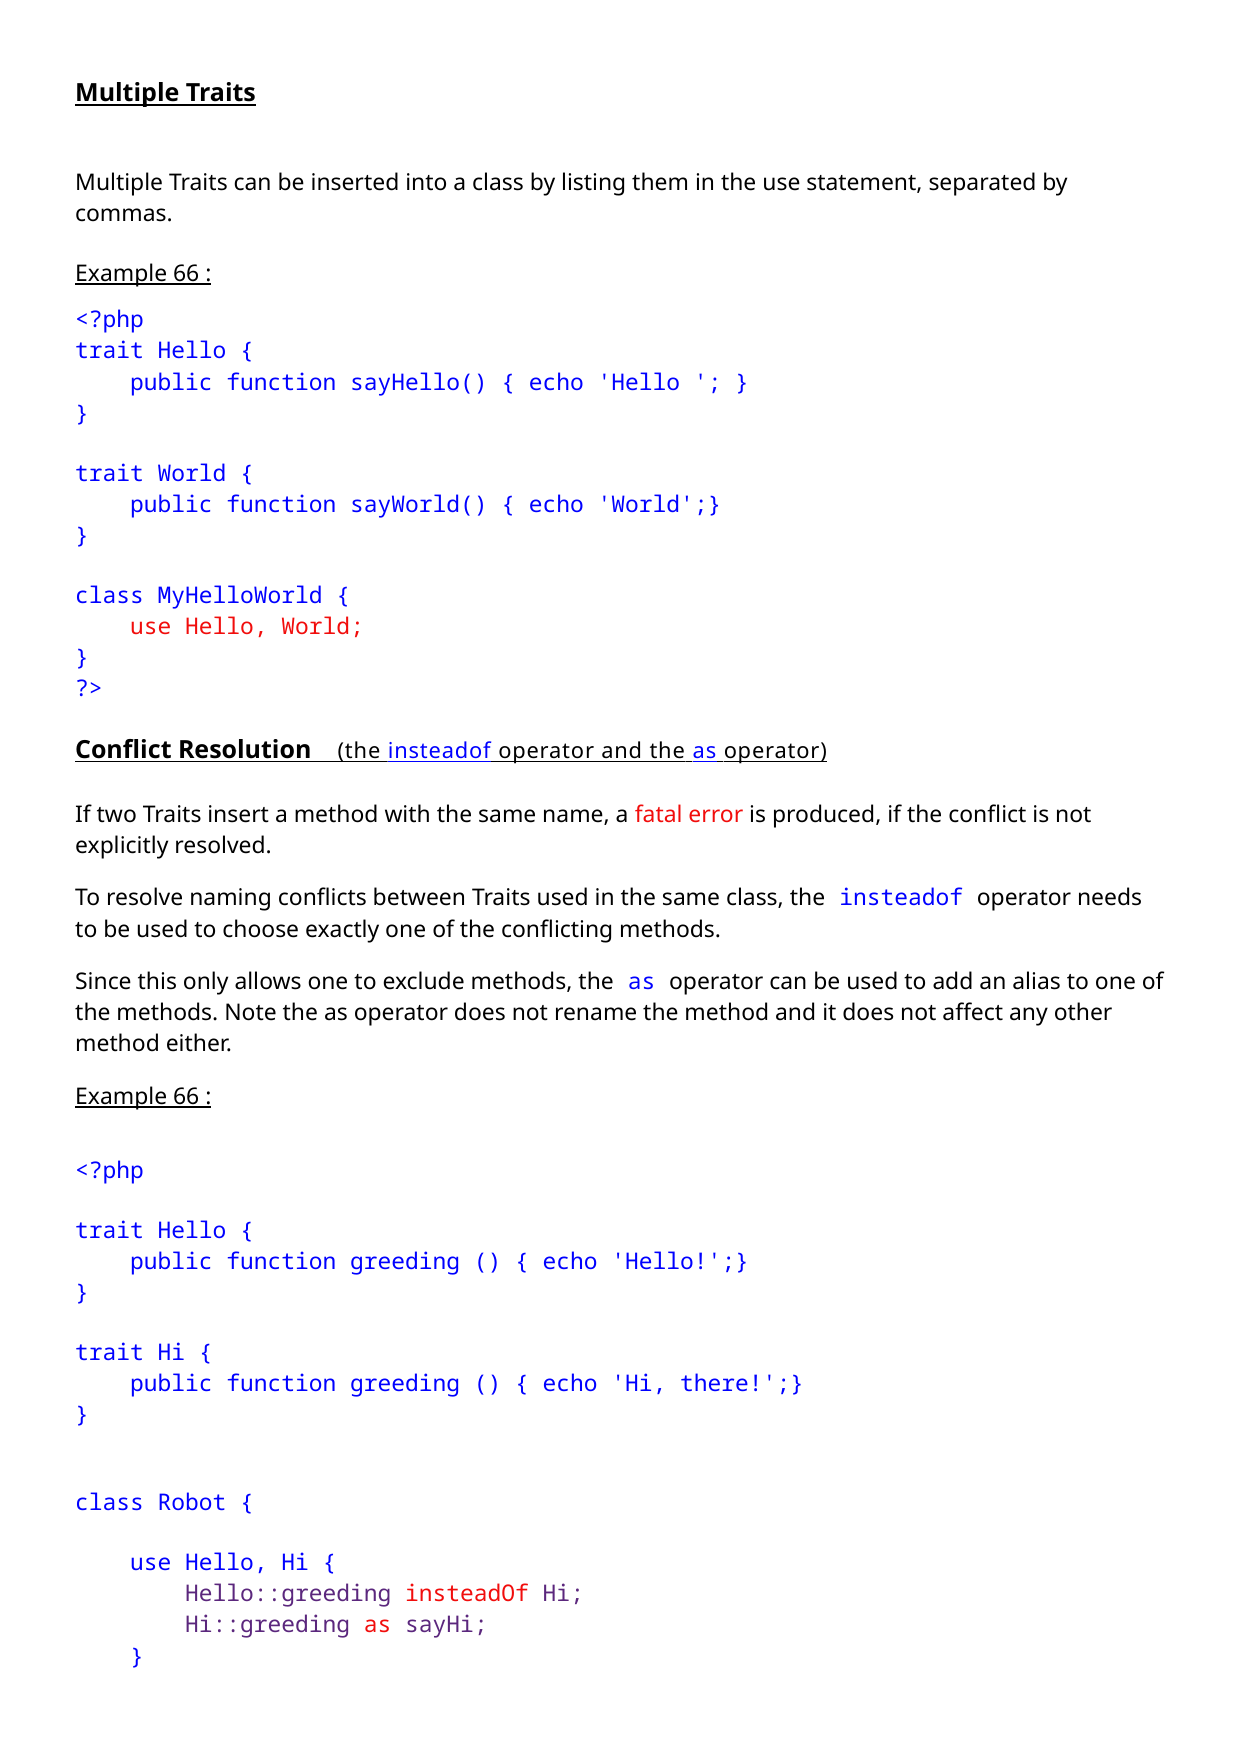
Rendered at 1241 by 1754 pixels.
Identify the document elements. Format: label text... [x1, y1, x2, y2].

text Hello::greeding insteadOf Hi; [75, 1577, 1166, 1608]
text } [75, 397, 1166, 428]
text If two Traits insert a method with the same name, a fatal error is produced, if the conflict is not explicitly resolved. [75, 798, 1166, 860]
text <?php [75, 1154, 1166, 1186]
text } [75, 1640, 1166, 1671]
text trait Hi { [75, 1336, 1166, 1367]
text To resolve naming conflicts between Traits used in the same class, the insteadof operator needs to be used to choose exactly one of the conflicting methods. [75, 881, 1166, 944]
subtitle Conflict Resolution (the insteadof operator and the as operator) [75, 732, 1166, 766]
text trait Hello { [75, 1214, 1166, 1245]
text public function greeding () { echo 'Hello!';} [75, 1245, 1166, 1276]
text use Hello, World; [75, 610, 1166, 641]
text } [75, 1276, 1166, 1308]
text ?> [75, 672, 1166, 704]
text public function sayHello() { echo 'Hello '; } [75, 366, 1166, 397]
text Hi::greeding as sayHi; [75, 1608, 1166, 1640]
text <?php [75, 303, 1166, 334]
text class MyHelloWorld { [75, 579, 1166, 610]
text Multiple Traits can be inserted into a class by listing them in the use statement, separated by commas. [75, 166, 1166, 229]
text Since this only allows one to exclude methods, the as operator can be used to add an alias to one of the methods. Note the as operator does not rename the method and it does not affect any other method either. [75, 965, 1166, 1059]
text class Robot { [75, 1486, 1166, 1518]
text Example 66 : [75, 257, 1166, 288]
text public function greeding () { echo 'Hi, there!';} [75, 1367, 1166, 1398]
text trait Hello { [75, 334, 1166, 366]
text Example 66 : [75, 1080, 1166, 1111]
text use Hello, Hi { [75, 1546, 1166, 1577]
text } [75, 1398, 1166, 1430]
text } [75, 641, 1166, 672]
subtitle Multiple Traits [75, 75, 1166, 109]
text public function sayWorld() { echo 'World';} [75, 488, 1166, 519]
text trait World { [75, 457, 1166, 488]
text } [75, 519, 1166, 550]
